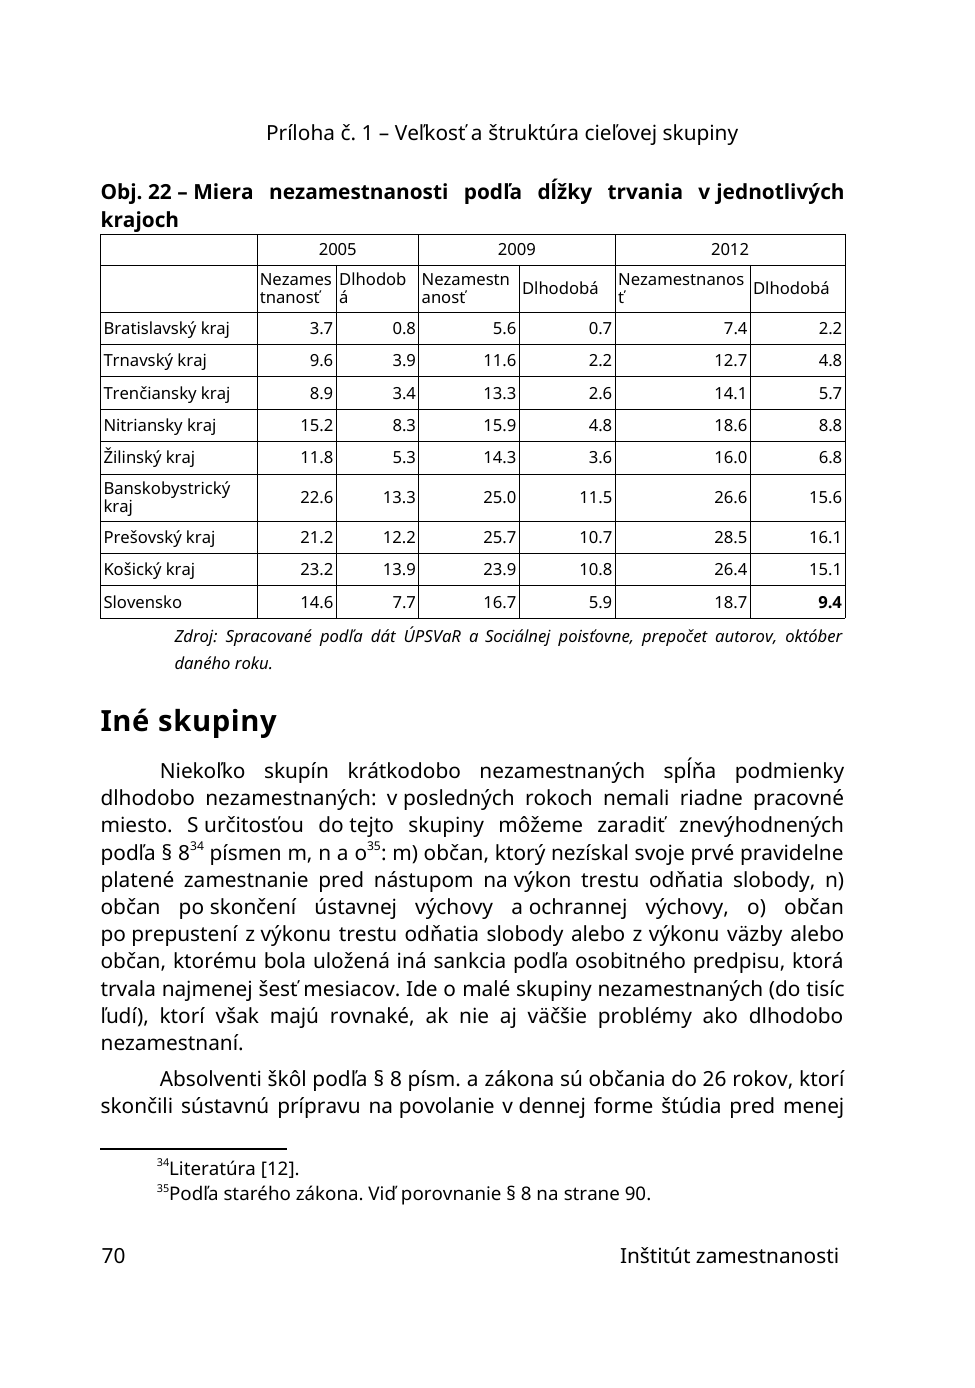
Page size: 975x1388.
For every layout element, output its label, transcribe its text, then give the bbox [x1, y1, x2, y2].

table_cell 26,6 [616, 475, 750, 521]
list Miera nezamestnanosti podľa dĺžky trvania v jednotlivých krajoch [100, 177, 844, 234]
table_cell 10,7 [520, 522, 615, 553]
table_cell 13,3 [337, 475, 418, 521]
table_cell 18,6 [616, 410, 750, 441]
table_cell 0,7 [520, 313, 615, 344]
table_cell 3,6 [520, 442, 615, 474]
table_cell Dlhodobá [520, 266, 615, 312]
table_cell 10,8 [520, 554, 615, 585]
table_cell 12,2 [337, 522, 418, 553]
table_cell 13,3 [419, 377, 519, 409]
table_cell 15,1 [751, 554, 845, 585]
table_cell 16,7 [419, 586, 519, 618]
table_cell 4,8 [751, 345, 845, 376]
table_cell 25,0 [419, 475, 519, 521]
table_cell 0,8 [337, 313, 418, 344]
table_cell Dlhodobá [337, 266, 418, 312]
table_cell Žilinský kraj [101, 442, 257, 474]
table_cell 2,2 [520, 345, 615, 376]
table_cell Bratislavský kraj [101, 313, 257, 344]
table_header 2005 [258, 235, 418, 265]
table_cell 13,9 [337, 554, 418, 585]
table_cell 23,9 [419, 554, 519, 585]
text Zdroj: Spracované podľa dát ÚPSVaR a Sociálnej poisťovne, prepočet autorov, október daného roku. [174, 621, 844, 675]
table_cell 11,5 [520, 475, 615, 521]
table_cell 15,9 [419, 410, 519, 441]
table_cell 3,4 [337, 377, 418, 409]
text Literatúra [12]. [100, 1155, 844, 1180]
table_cell 15,6 [751, 475, 845, 521]
table_cell [101, 266, 257, 312]
table_cell 21,2 [258, 522, 336, 553]
table_cell 18,7 [616, 586, 750, 618]
text Podľa starého zákona. Viď porovnanie § 8 na strane 82. [100, 1180, 844, 1206]
table_cell 23,2 [258, 554, 336, 585]
table_cell 8,8 [751, 410, 845, 441]
table_cell 14,6 [258, 586, 336, 618]
table_cell 5,3 [337, 442, 418, 474]
table_cell 11,8 [258, 442, 336, 474]
table_cell Trnavský kraj [101, 345, 257, 376]
table_header [101, 235, 257, 265]
table_header 2012 [616, 235, 845, 265]
table_cell 5,7 [751, 377, 845, 409]
table_cell 9,4 [751, 586, 845, 618]
table_cell 22,6 [258, 475, 336, 521]
table_cell 3,9 [337, 345, 418, 376]
text Absolventi škôl podľa § 8 písm. a zákona sú občania do 26 rokov, ktorí skončili sústavnú prípravu na povolanie v dennej forme štúdia pred menej [100, 1065, 844, 1119]
table_cell Nezamestnanosť [419, 266, 519, 312]
table_cell 14,1 [616, 377, 750, 409]
table_cell 16,0 [616, 442, 750, 474]
table_cell 5,6 [419, 313, 519, 344]
subtitle Iné skupiny [100, 700, 844, 739]
table_cell 3,7 [258, 313, 336, 344]
table_cell 8,9 [258, 377, 336, 409]
table_cell Košický kraj [101, 554, 257, 585]
table_cell 26,4 [616, 554, 750, 585]
table_cell 14,3 [419, 442, 519, 474]
table_cell 16,1 [751, 522, 845, 553]
table_cell Slovensko [101, 586, 257, 618]
table_header 2009 [419, 235, 615, 265]
table_cell Nezamestnanosť [616, 266, 750, 312]
table_cell Trenčiansky kraj [101, 377, 257, 409]
table_cell 7,4 [616, 313, 750, 344]
table_cell 2,6 [520, 377, 615, 409]
table_cell Dlhodobá [751, 266, 845, 312]
table_cell 11,6 [419, 345, 519, 376]
table_cell Nitriansky kraj [101, 410, 257, 441]
table_cell Banskobystrický kraj [101, 475, 257, 521]
table_cell 15,2 [258, 410, 336, 441]
table_cell 9,6 [258, 345, 336, 376]
table_cell 5,9 [520, 586, 615, 618]
table_cell 2,2 [751, 313, 845, 344]
table_cell 8,3 [337, 410, 418, 441]
table_cell 4,8 [520, 410, 615, 441]
table_cell 28,5 [616, 522, 750, 553]
table_cell Prešovský kraj [101, 522, 257, 553]
table_cell 7,7 [337, 586, 418, 618]
text Niekoľko skupín krátkodobo nezamestnaných spĺňa podmienky dlhodobo nezamestnaných: v posledných rokoch nemali riadne pracovné miesto. S určitosťou do tejto skupiny môžeme zaradiť znevýhodnených podľa § 8 písmen m, n a o: m) občan, ktorý nezískal svoje prvé pravidelne platené zamestnanie pred nástupom na výkon trestu odňatia slobody, n) občan po skončení ústavnej výchovy a ochrannej výchovy, o) občan po prepustení z výkonu trestu odňatia slobody alebo z výkonu väzby alebo občan, ktorému bola uložená iná sankcia podľa osobitného predpisu, ktorá trvala najmenej šesť mesiacov. Ide o malé skupiny nezamestnaných (do tisíc ľudí), ktorí však majú rovnaké, ak nie aj väčšie problémy ako dlhodobo nezamestnaní. [100, 757, 844, 1056]
table_cell 6,8 [751, 442, 845, 474]
table_cell Nezamestnanosť [258, 266, 336, 312]
table_cell 12,7 [616, 345, 750, 376]
table_cell 25,7 [419, 522, 519, 553]
